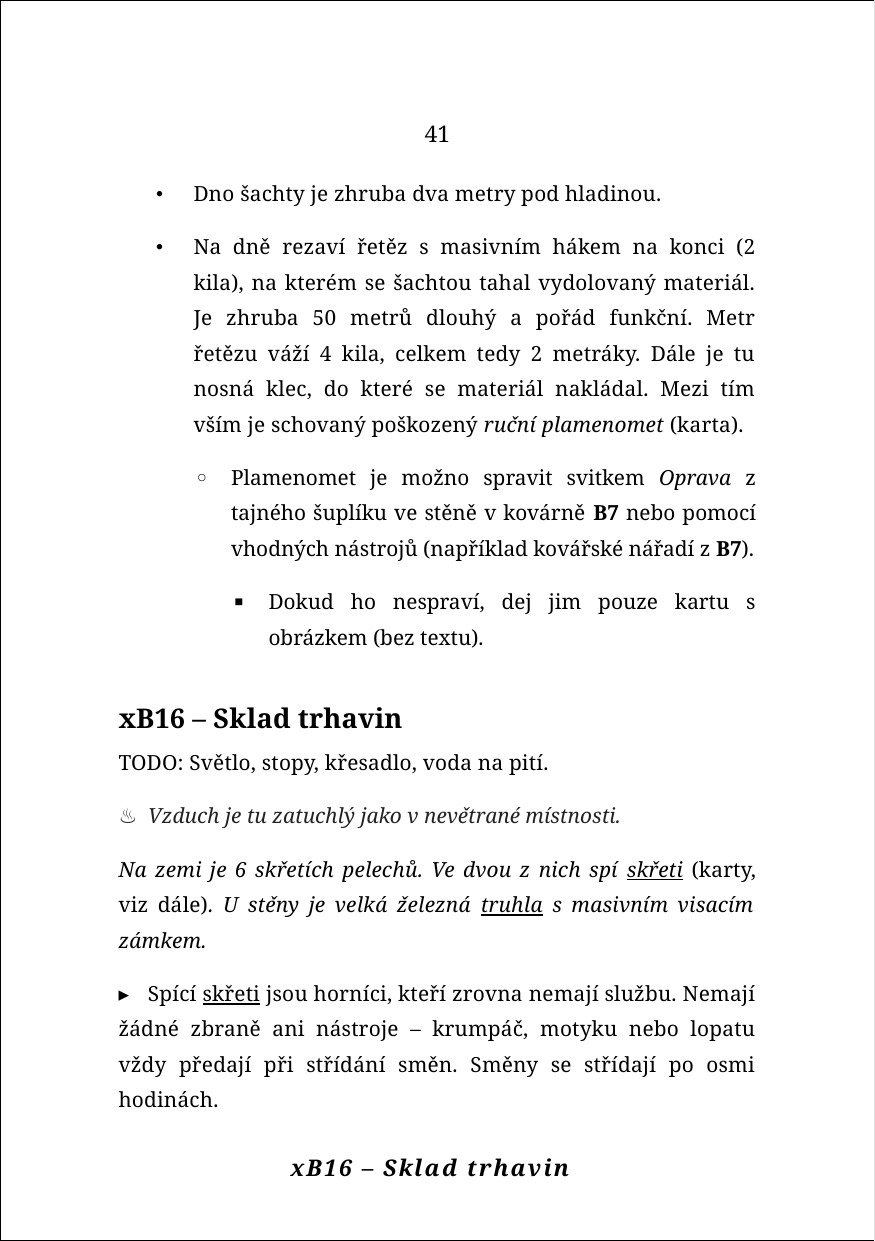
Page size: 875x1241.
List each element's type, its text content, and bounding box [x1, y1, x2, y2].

list Na dně rezaví řetěz s masivním hákem na konci (2 kila), na kterém se šachtou tahal vydolovaný materiál. Je zhruba 50 metrů dlouhý a pořád funkční. Metr řetězu váží 4 kila, celkem tedy 2 metráky. Dále je tu nosná klec, do které se materiál nakládal. Mezi tím vším je schovaný poškozený ruční plamenomet (karta). [156, 232, 756, 438]
text ♨ Vzduch je tu zatuchlý jako v nevětrané místnosti. [118, 802, 756, 830]
subtitle xB16 – Sklad trhavin [118, 700, 756, 737]
list Dno šachty je zhruba dva metry pod hladinou. [156, 179, 756, 207]
list Dokud ho nespraví, dej jim pouze kartu s obrázkem (bez textu). [231, 587, 756, 651]
list Plamenomet je možno spravit svitkem Oprava z tajného šuplíku ve stěně v kovárně B7 nebo pomocí vhodných nástrojů (například kovářské nářadí z B7). [193, 463, 756, 562]
text Na zemi je 6 skřetích pelechů. Ve dvou z nich spí skřeti (karty, viz dále). U stěny je velká železná truhla s masivním visacím zámkem. [118, 855, 756, 954]
text TODO: Světlo, stopy, křesadlo, voda na pití. [118, 748, 756, 777]
text ▸ Spící skřeti jsou horníci, kteří zrovna nemají službu. Nemají žádné zbraně ani nástroje – krumpáč, motyku nebo lopatu vždy předají při střídání směn. Směny se střídají po osmi hodinách. [118, 979, 756, 1114]
